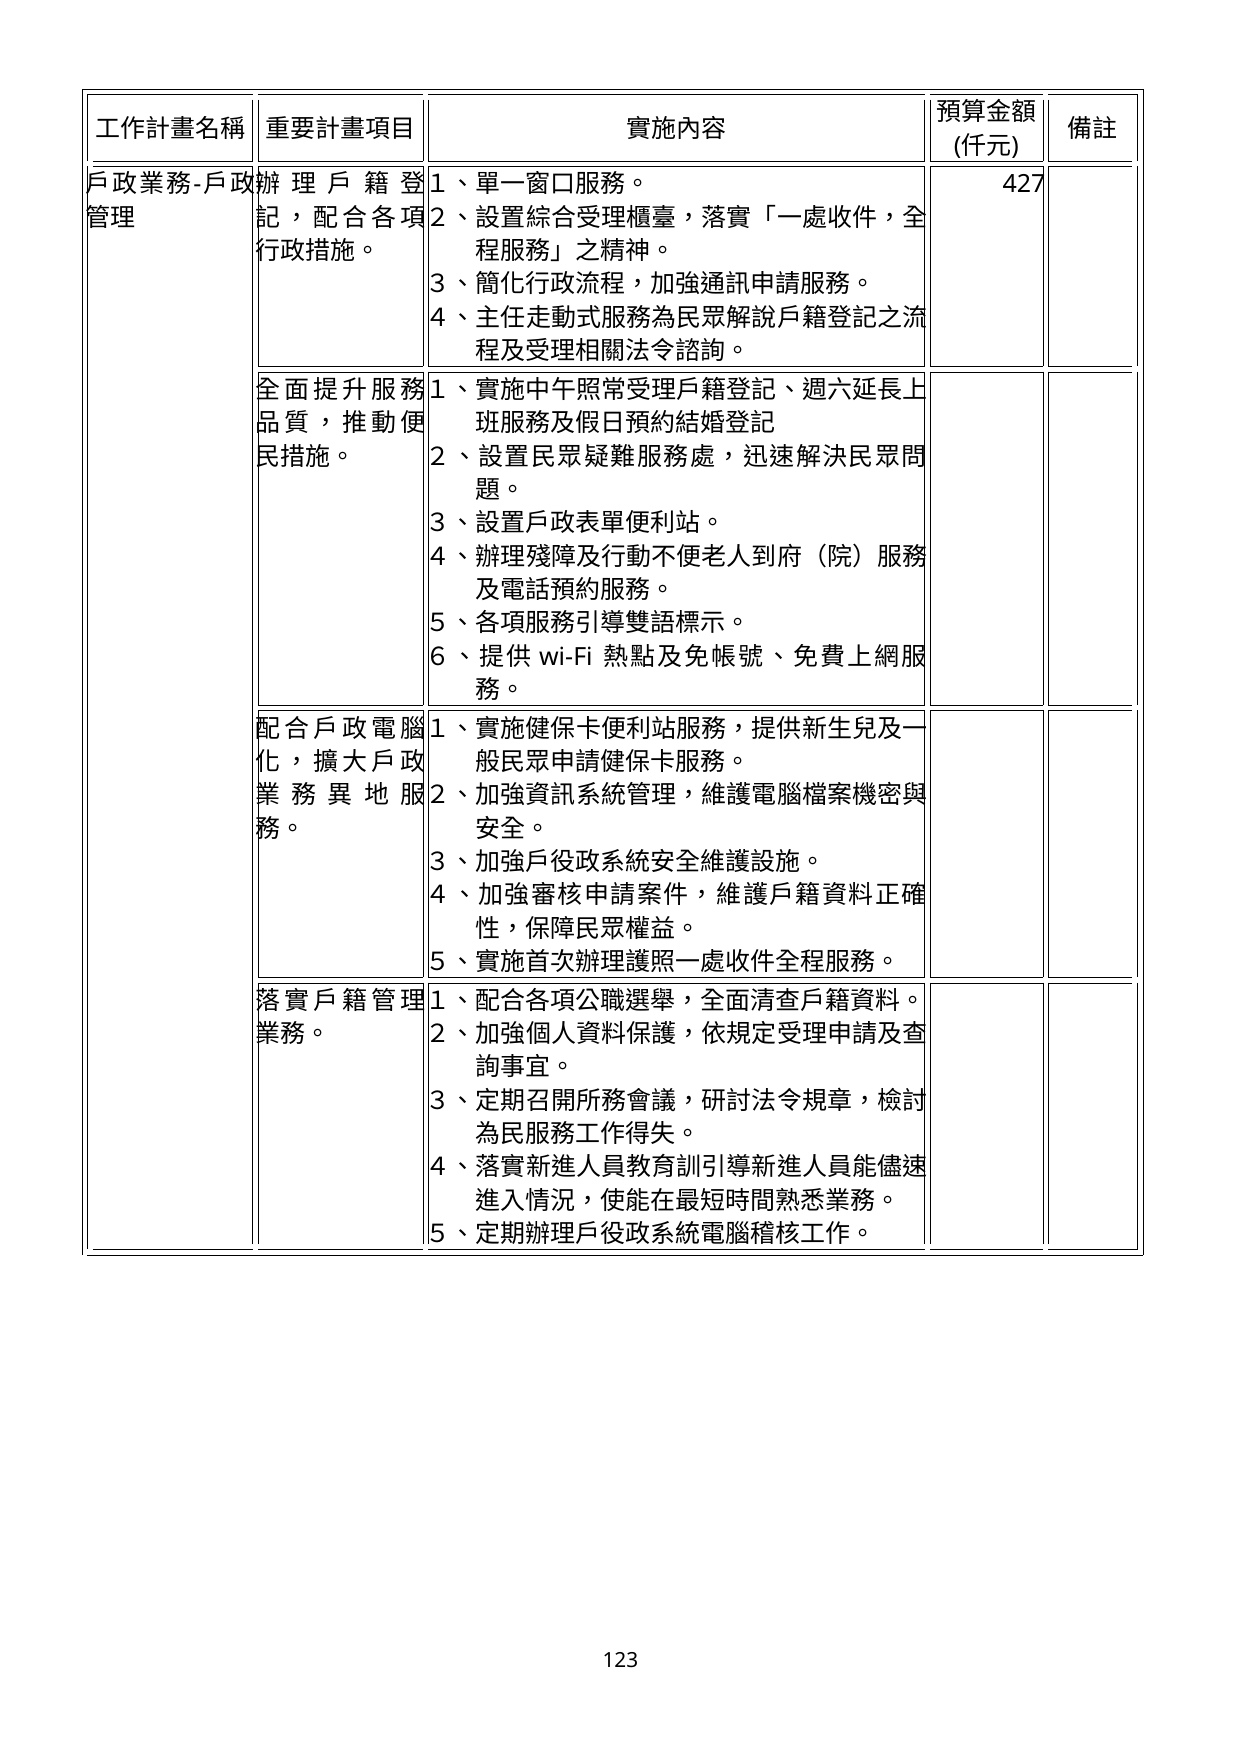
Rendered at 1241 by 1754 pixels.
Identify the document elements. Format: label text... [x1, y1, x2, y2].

table_cell １、實施健保卡便利站服務，提供新生兒及一般民眾申請健保卡服務。 ２、加強資訊系統管理，維護電腦檔案機密與安全。 ３、加強戶役政系統安全維護設施。 ４、加強審核申請案件，維護戶籍資料正確性，保障民眾權益。 ５、實施首次辦理護照一處收件全程服務。 [425, 705, 927, 977]
table_cell [1045, 977, 1140, 1249]
table_cell 辦理戶籍登記，配合各項行政措施。 [255, 161, 425, 366]
table_header 實施內容 [425, 90, 927, 161]
table_cell [927, 977, 1045, 1249]
table_cell [927, 705, 1045, 977]
table_cell 戶政業務-戶政管理 [85, 161, 255, 1249]
table_cell [931, 711, 1043, 977]
table_cell 落實戶籍管理業務。 [255, 977, 425, 1249]
table_cell [1045, 161, 1140, 366]
table_cell [927, 366, 1045, 705]
table_cell [1045, 366, 1140, 705]
table_header 備註 [1045, 90, 1140, 161]
table_cell １、實施中午照常受理戶籍登記、週六延長上班服務及假日預約結婚登記 ２、設置民眾疑難服務處，迅速解決民眾問題。 ３、設置戶政表單便利站。 ４、辦理殘障及行動不便老人到府（院）服務及電話預約服務。 ５、各項服務引導雙語標示。 ６、提供wi-Fi 熱點及免帳號、免費上網服務。 [425, 366, 927, 705]
table_cell 全面提升服務品質，推動便民措施。 [255, 366, 425, 705]
table_cell 配合戶政電腦化，擴大戶政業務異地服務。 [255, 705, 425, 977]
table_cell １、配合各項公職選舉，全面清查戶籍資料。 ２、加強個人資料保護，依規定受理申請及查詢事宜。 ３、定期召開所務會議，研討法令規章，檢討為民服務工作得失。 ４、落實新進人員教育訓引導新進人員能儘速進入情況，使能在最短時間熟悉業務。 ５、定期辦理戶役政系統電腦稽核工作。 [425, 977, 927, 1249]
table_cell 427 [927, 161, 1045, 366]
table_header 重要計畫項目 [255, 90, 425, 161]
table_header 預算金額(仟元) [927, 90, 1045, 161]
table_cell １、單一窗口服務。 ２、設置綜合受理櫃臺，落實「一處收件，全程服務」之精神。 ３、簡化行政流程，加強通訊申請服務。 ４、主任走動式服務為民眾解說戶籍登記之流程及受理相關法令諮詢。 [425, 161, 927, 366]
table_cell [1045, 705, 1140, 977]
table_header 工作計畫名稱 [85, 90, 255, 161]
table_cell [931, 373, 1043, 705]
